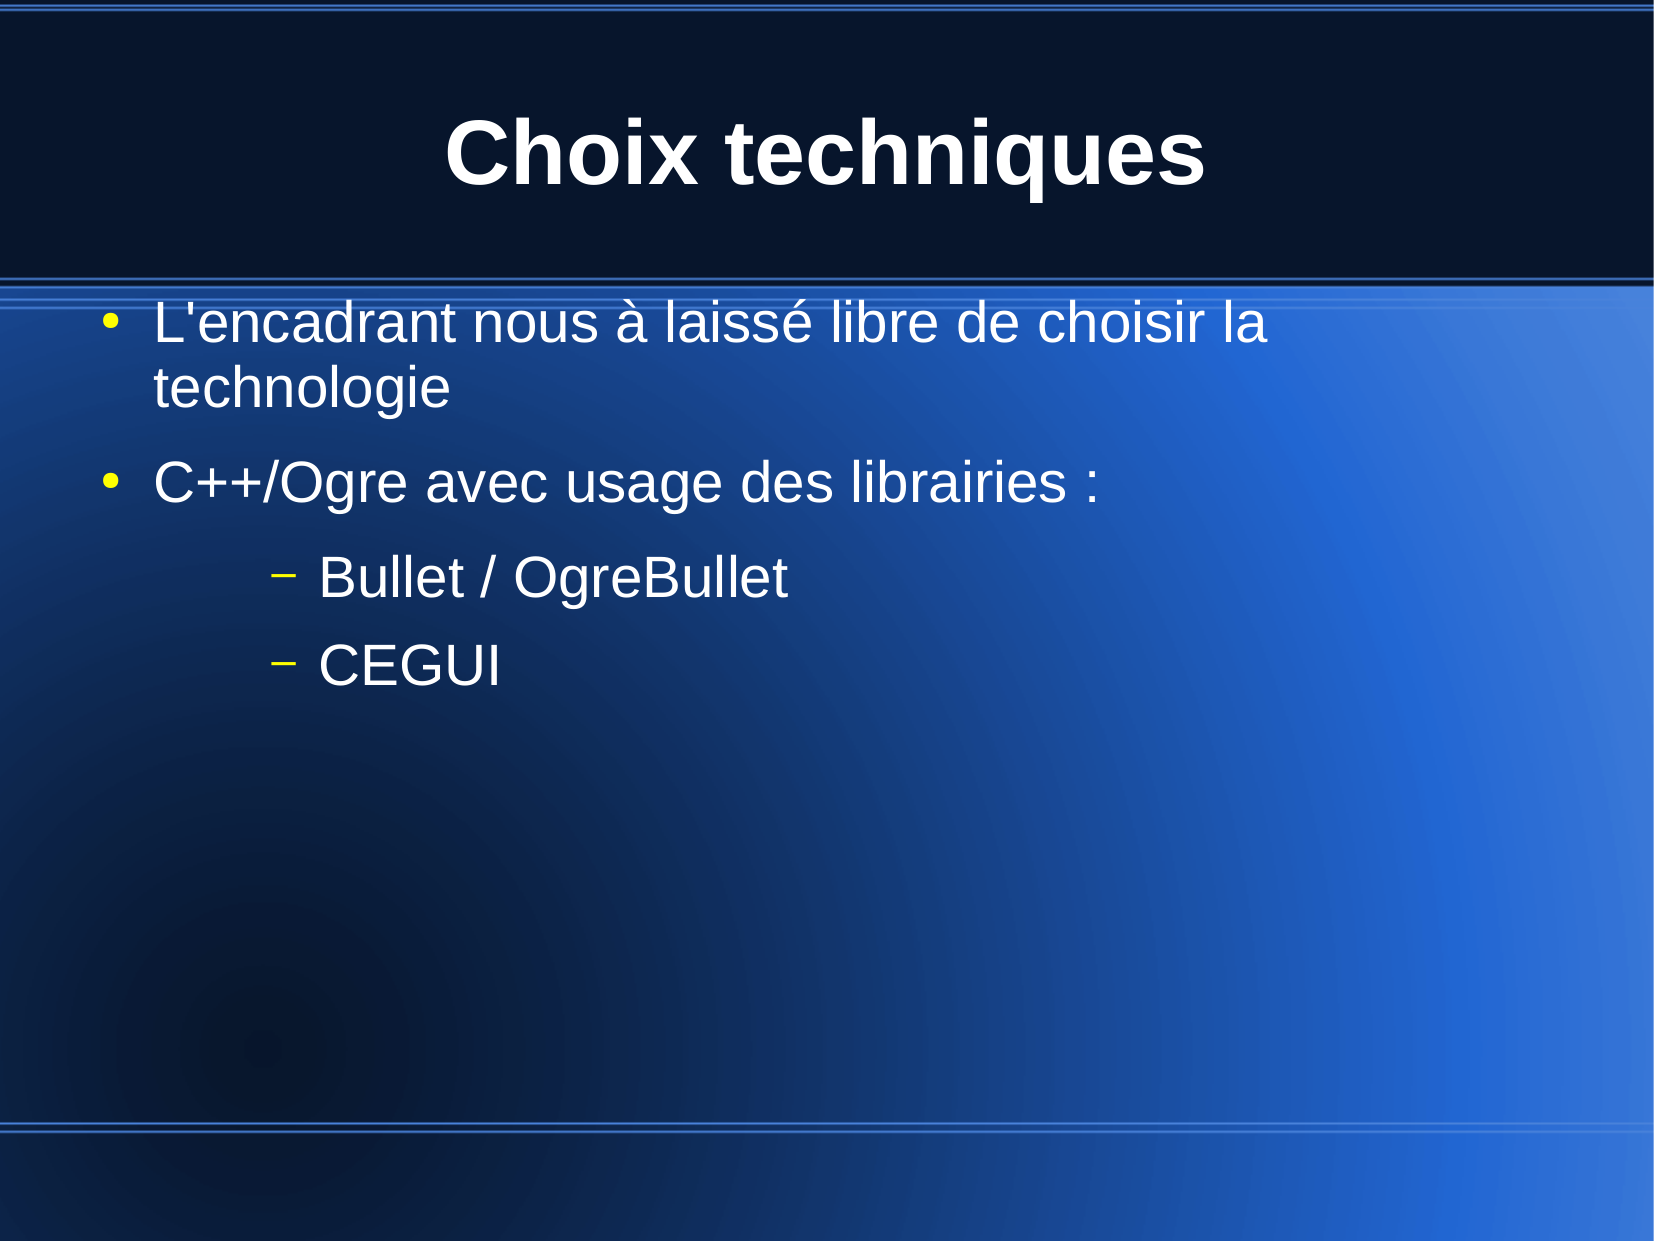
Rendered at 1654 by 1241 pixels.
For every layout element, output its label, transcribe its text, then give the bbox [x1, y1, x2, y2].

list L'encadrant nous à laissé libre de choisir la technologie C++/Ogre avec usage des librairies : Bullet / OgreBullet CEGUI [82, 290, 1571, 1109]
picture [0, 0, 1654, 1241]
title Choix techniques [82, 49, 1571, 257]
